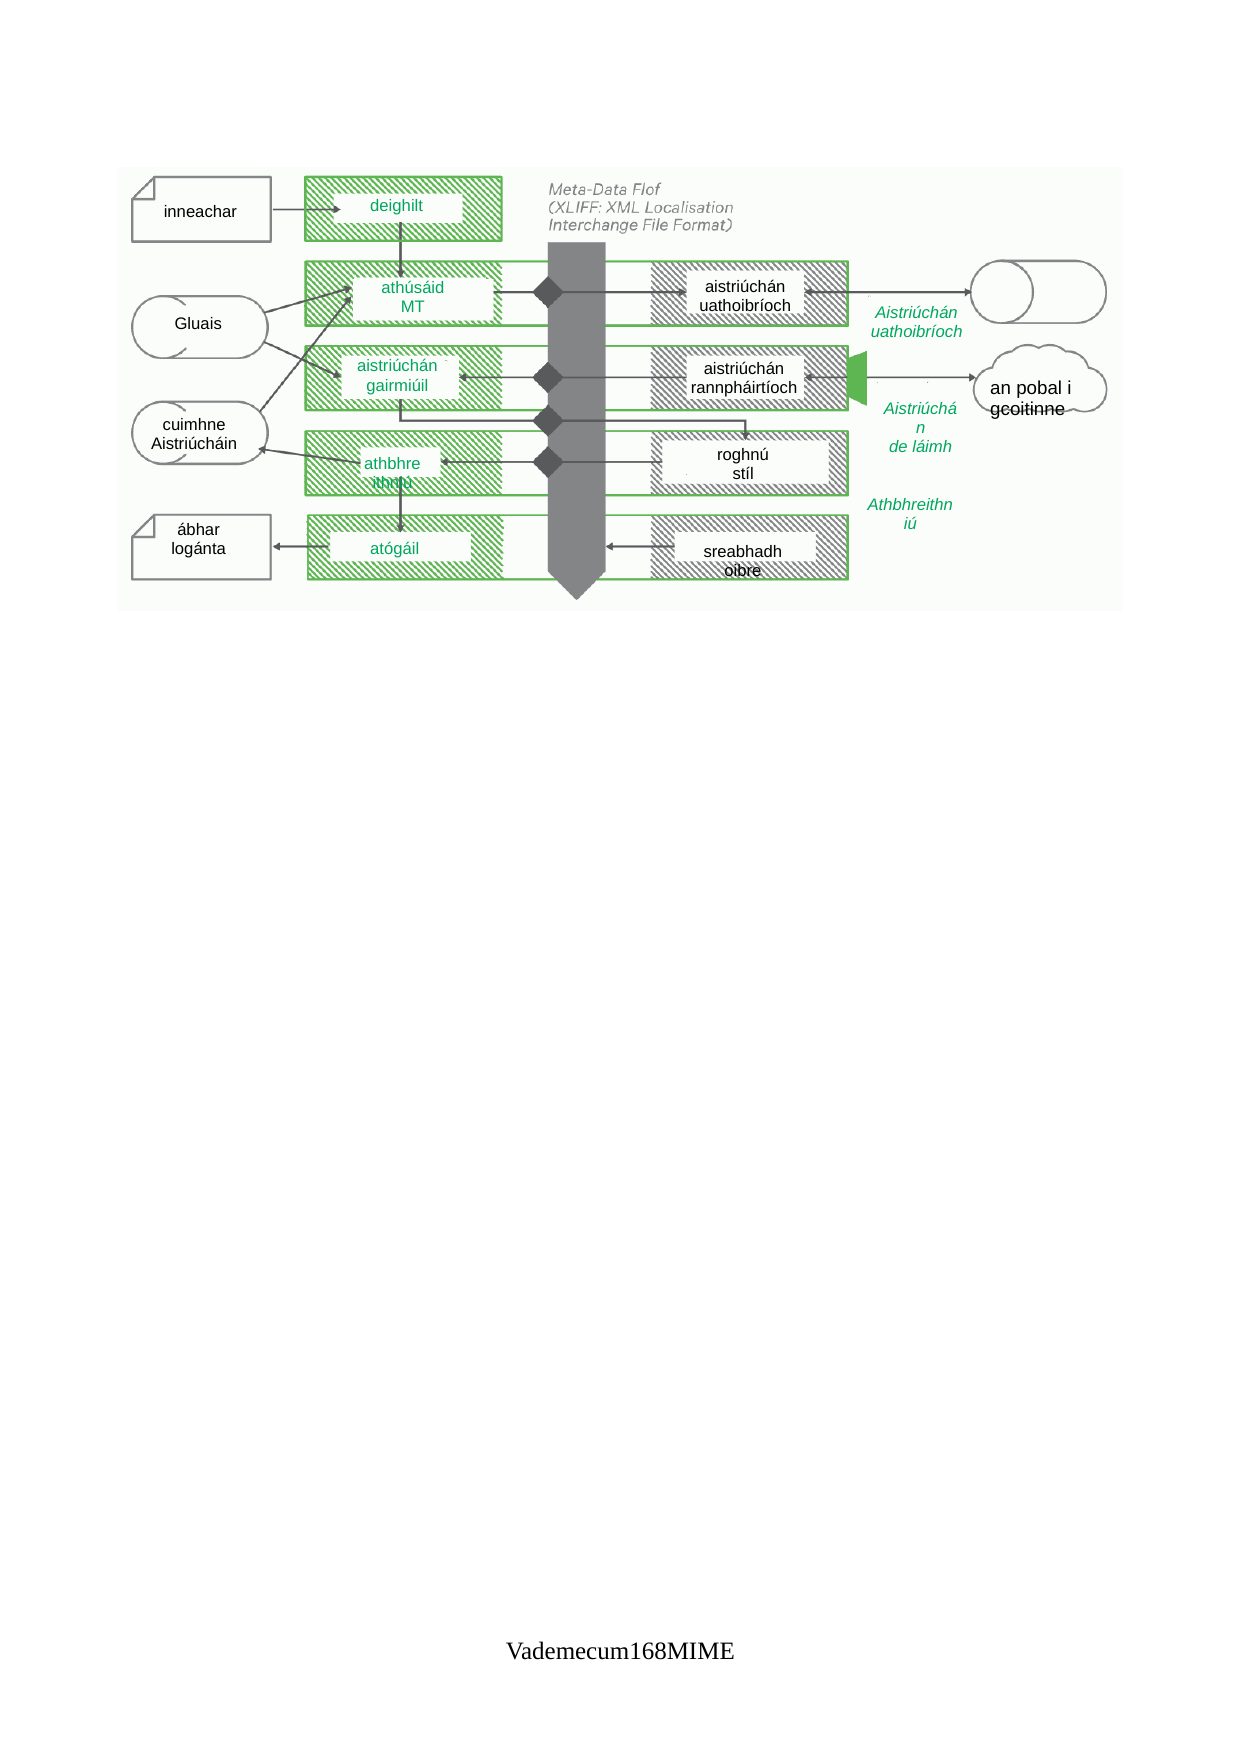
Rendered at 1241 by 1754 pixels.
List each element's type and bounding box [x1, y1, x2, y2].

picture [118, 167, 1122, 611]
